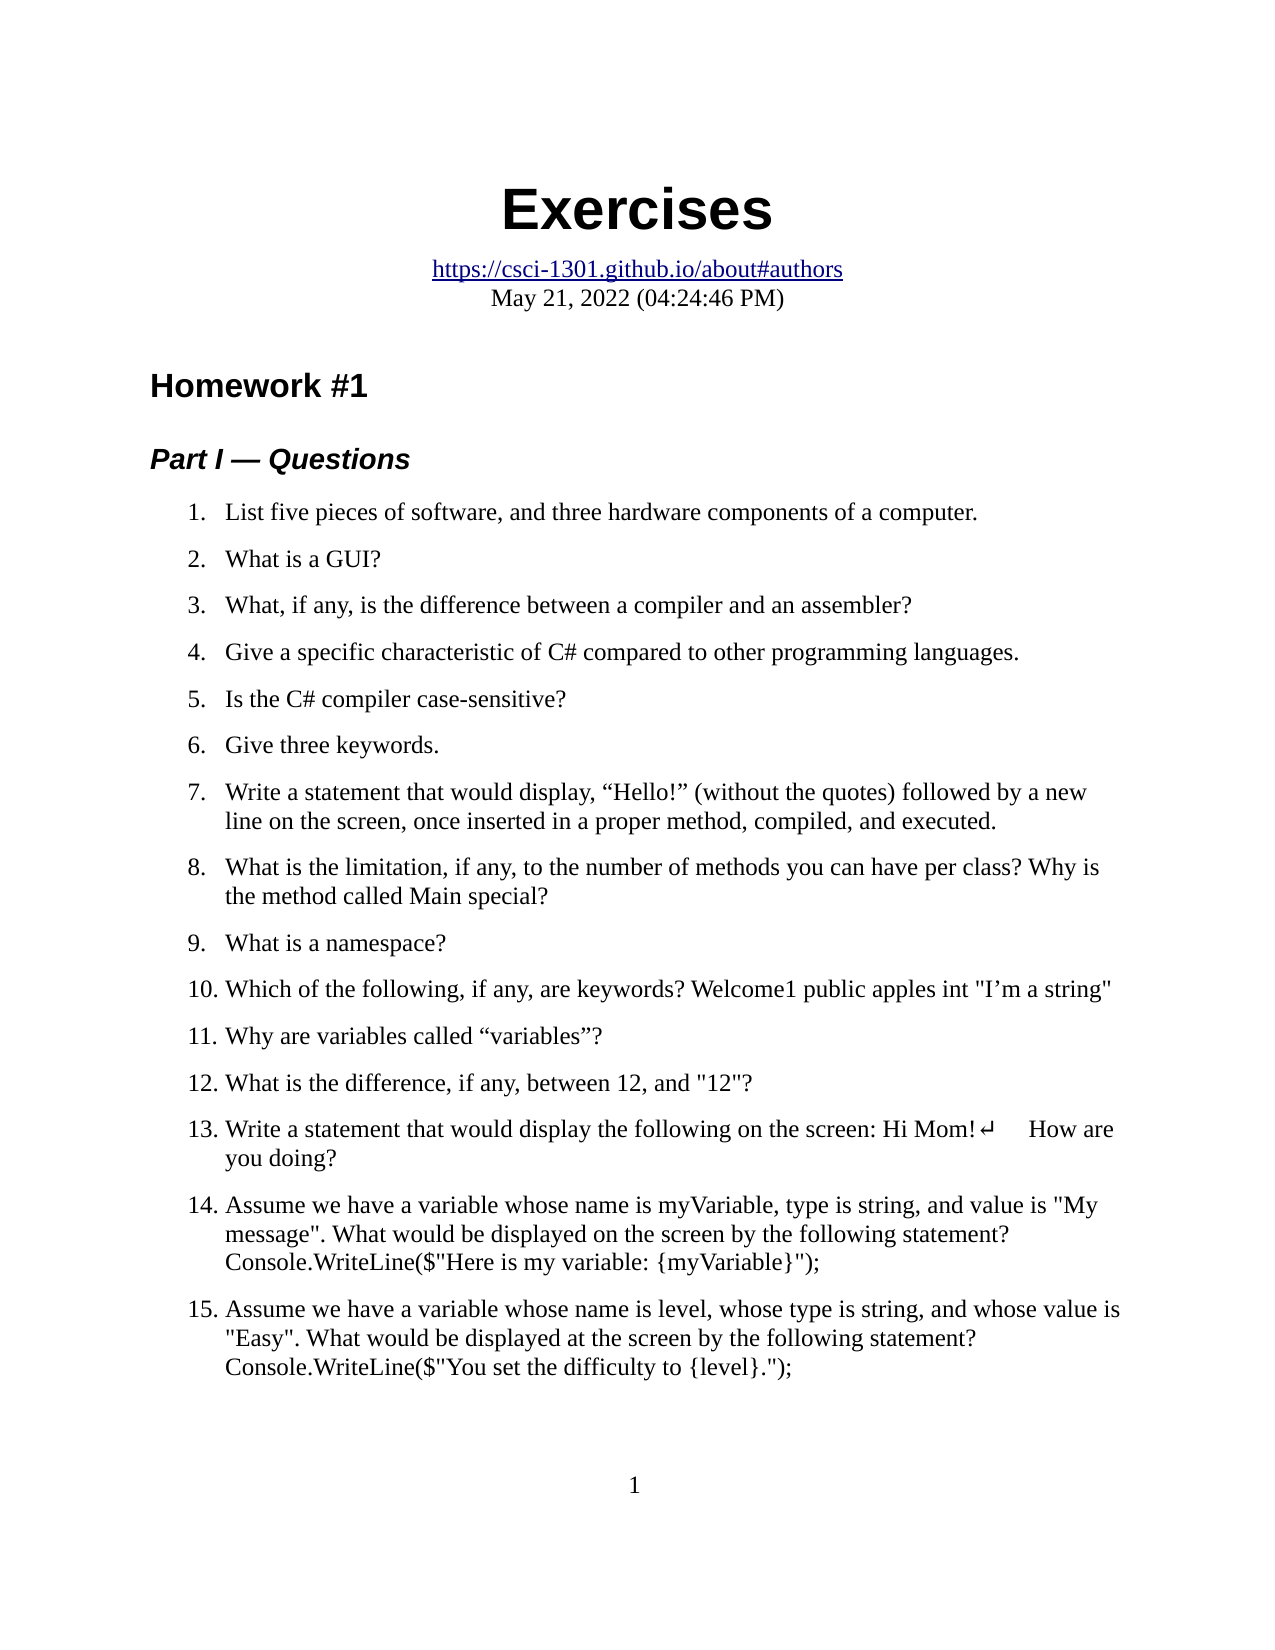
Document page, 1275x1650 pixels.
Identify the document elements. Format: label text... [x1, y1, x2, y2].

title Exercises [150, 175, 1125, 242]
list What, if any, is the difference between a compiler and an assembler? [187, 590, 1125, 619]
text https://csci-1301.github.io/about#authors [150, 254, 1125, 283]
subtitle Part I — Questions [150, 442, 1125, 476]
list Assume we have a variable whose name is level, whose type is string, and whose value is "Easy". What would be displayed at the screen by the following statement? Console.WriteLine($"You set the difficulty to {level}."); [187, 1294, 1125, 1380]
list Write a statement that would display the following on the screen: Hi Mom!↵ How are you doing? [187, 1114, 1125, 1172]
list Write a statement that would display, “Hello!” (without the quotes) followed by a new line on the screen, once inserted in a proper method, compiled, and executed. [187, 777, 1125, 834]
list What is the limitation, if any, to the number of methods you can have per class? Why is the method called Main special? [187, 852, 1125, 910]
list Assume we have a variable whose name is myVariable, type is string, and value is "My message". What would be displayed on the screen by the following statement? Console.WriteLine($"Here is my variable: {myVariable}"); [187, 1190, 1125, 1276]
list What is a GUI? [187, 544, 1125, 572]
list Give a specific characteristic of C# compared to other programming languages. [187, 637, 1125, 666]
text May 21, 2022 (04:24:46 PM) [150, 283, 1125, 312]
list Is the C# compiler case-sensitive? [187, 684, 1125, 712]
list Which of the following, if any, are keywords? Welcome1 public apples int "I’m a string" [187, 974, 1125, 1003]
list What is a namespace? [187, 928, 1125, 957]
list List five pieces of software, and three hardware components of a computer. [187, 497, 1125, 526]
list Give three keywords. [187, 730, 1125, 759]
list Why are variables called “variables”? [187, 1021, 1125, 1050]
subtitle Homework #1 [150, 366, 1125, 404]
list What is the difference, if any, between 12, and "12"? [187, 1068, 1125, 1097]
